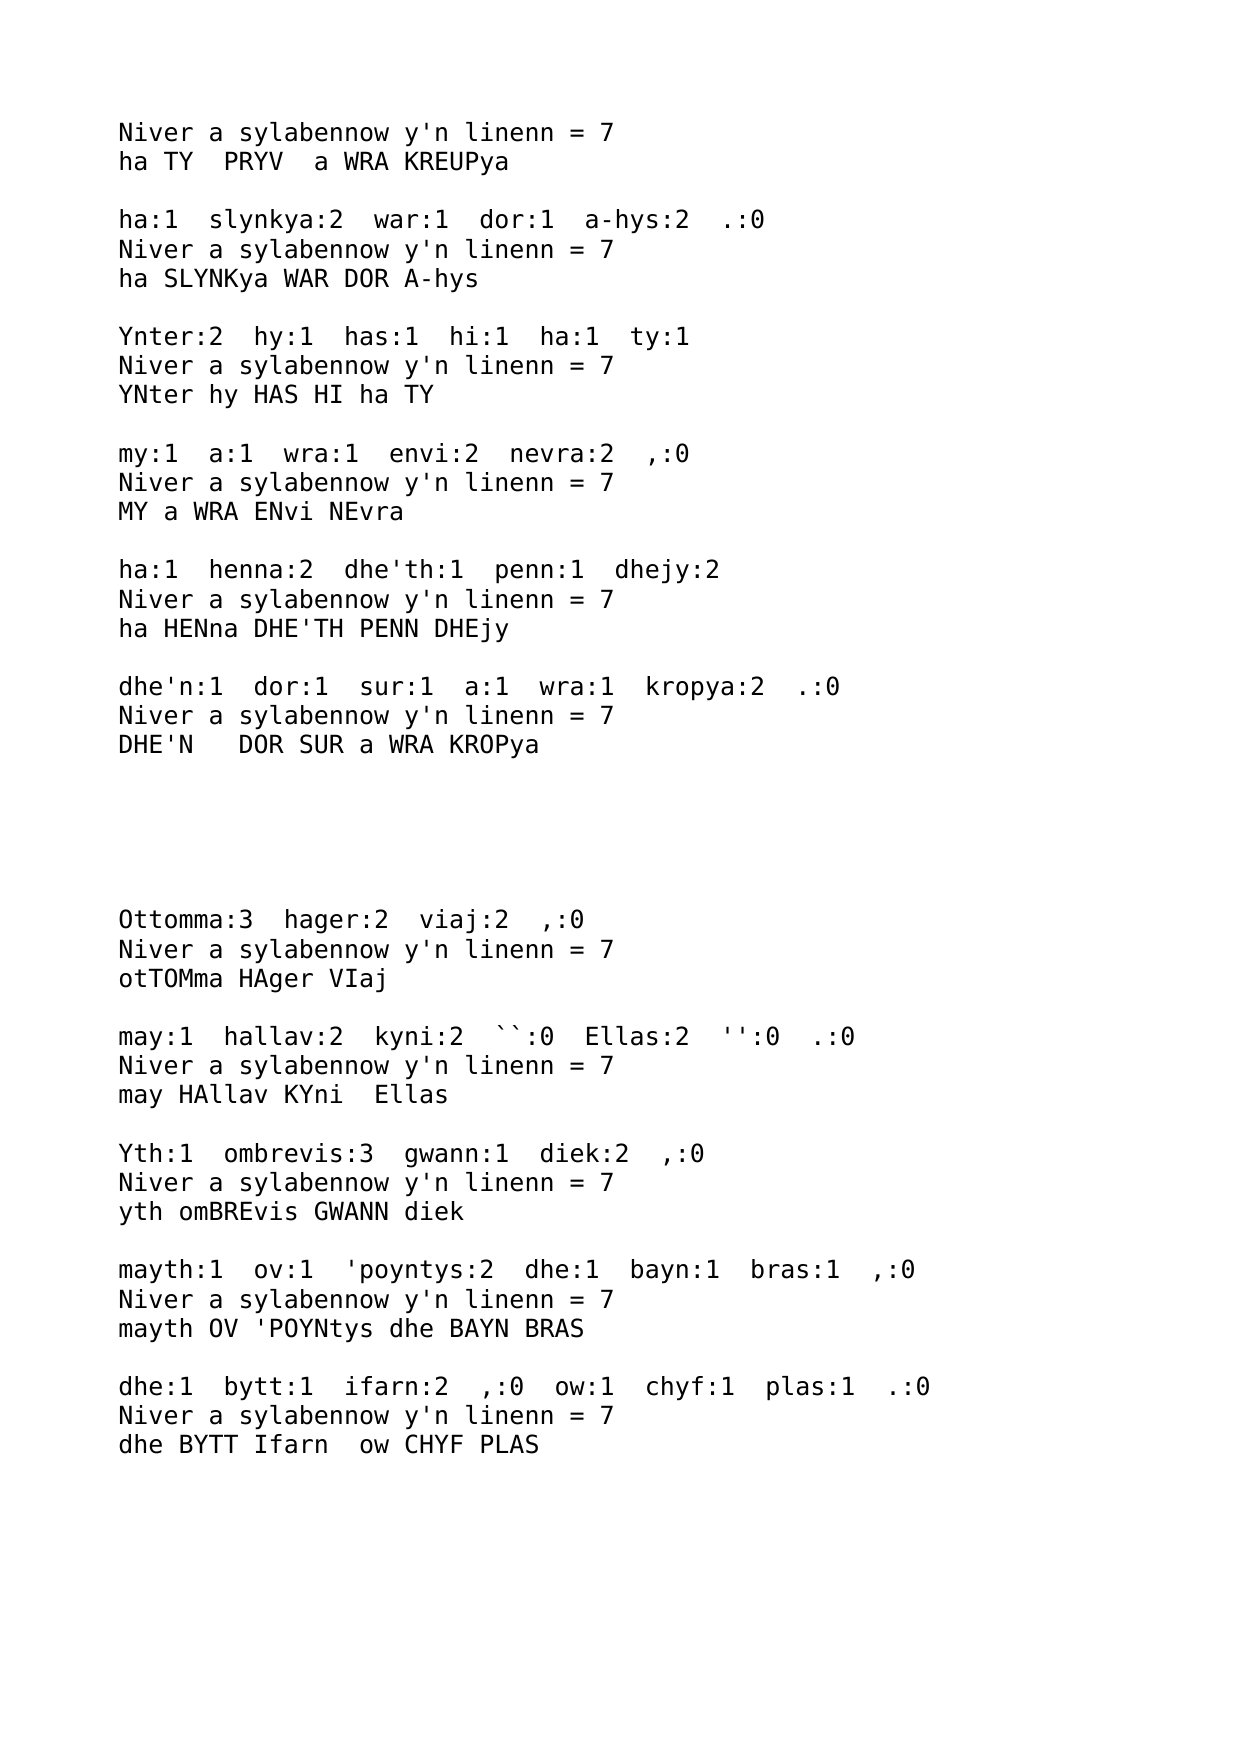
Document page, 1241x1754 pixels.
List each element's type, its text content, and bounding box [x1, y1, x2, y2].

text dhe:1 bytt:1 ifarn:2 ,:0 ow:1 chyf:1 plas:1 .:0 [118, 1372, 1122, 1401]
text Niver a sylabennow y'n linenn = 7 [118, 935, 1122, 964]
text Niver a sylabennow y'n linenn = 7 [118, 701, 1122, 731]
text yth omBREvis GWANN diek [118, 1197, 1122, 1226]
text ha:1 henna:2 dhe'th:1 penn:1 dhejy:2 [118, 556, 1122, 585]
text ha:1 slynkya:2 war:1 dor:1 a-hys:2 .:0 [118, 206, 1122, 235]
text MY a WRA ENvi NEvra [118, 497, 1122, 526]
text may HAllav KYni Ellas [118, 1081, 1122, 1110]
text my:1 a:1 wra:1 envi:2 nevra:2 ,:0 [118, 439, 1122, 468]
text Niver a sylabennow y'n linenn = 7 [118, 468, 1122, 497]
text Niver a sylabennow y'n linenn = 7 [118, 235, 1122, 264]
text Niver a sylabennow y'n linenn = 7 [118, 1285, 1122, 1314]
text may:1 hallav:2 kyni:2 ``:0 Ellas:2 '':0 .:0 [118, 1022, 1122, 1051]
text Niver a sylabennow y'n linenn = 7 [118, 585, 1122, 614]
text ha TY PRYV a WRA KREUPya [118, 147, 1122, 176]
text Yth:1 ombrevis:3 gwann:1 diek:2 ,:0 [118, 1139, 1122, 1168]
text YNter hy HAS HI ha TY [118, 381, 1122, 410]
text DHE'N DOR SUR a WRA KROPya [118, 731, 1122, 760]
text Niver a sylabennow y'n linenn = 7 [118, 351, 1122, 381]
text Niver a sylabennow y'n linenn = 7 [118, 118, 1122, 147]
text dhe BYTT Ifarn ow CHYF PLAS [118, 1431, 1122, 1460]
text Ynter:2 hy:1 has:1 hi:1 ha:1 ty:1 [118, 322, 1122, 351]
text mayth OV 'POYNtys dhe BAYN BRAS [118, 1314, 1122, 1343]
text otTOMma HAger VIaj [118, 964, 1122, 993]
text dhe'n:1 dor:1 sur:1 a:1 wra:1 kropya:2 .:0 [118, 672, 1122, 701]
text Niver a sylabennow y'n linenn = 7 [118, 1401, 1122, 1431]
text mayth:1 ov:1 'poyntys:2 dhe:1 bayn:1 bras:1 ,:0 [118, 1256, 1122, 1285]
text Niver a sylabennow y'n linenn = 7 [118, 1051, 1122, 1081]
text Niver a sylabennow y'n linenn = 7 [118, 1168, 1122, 1197]
text Ottomma:3 hager:2 viaj:2 ,:0 [118, 906, 1122, 935]
text ha SLYNKya WAR DOR A-hys [118, 264, 1122, 293]
text ha HENna DHE'TH PENN DHEjy [118, 614, 1122, 643]
